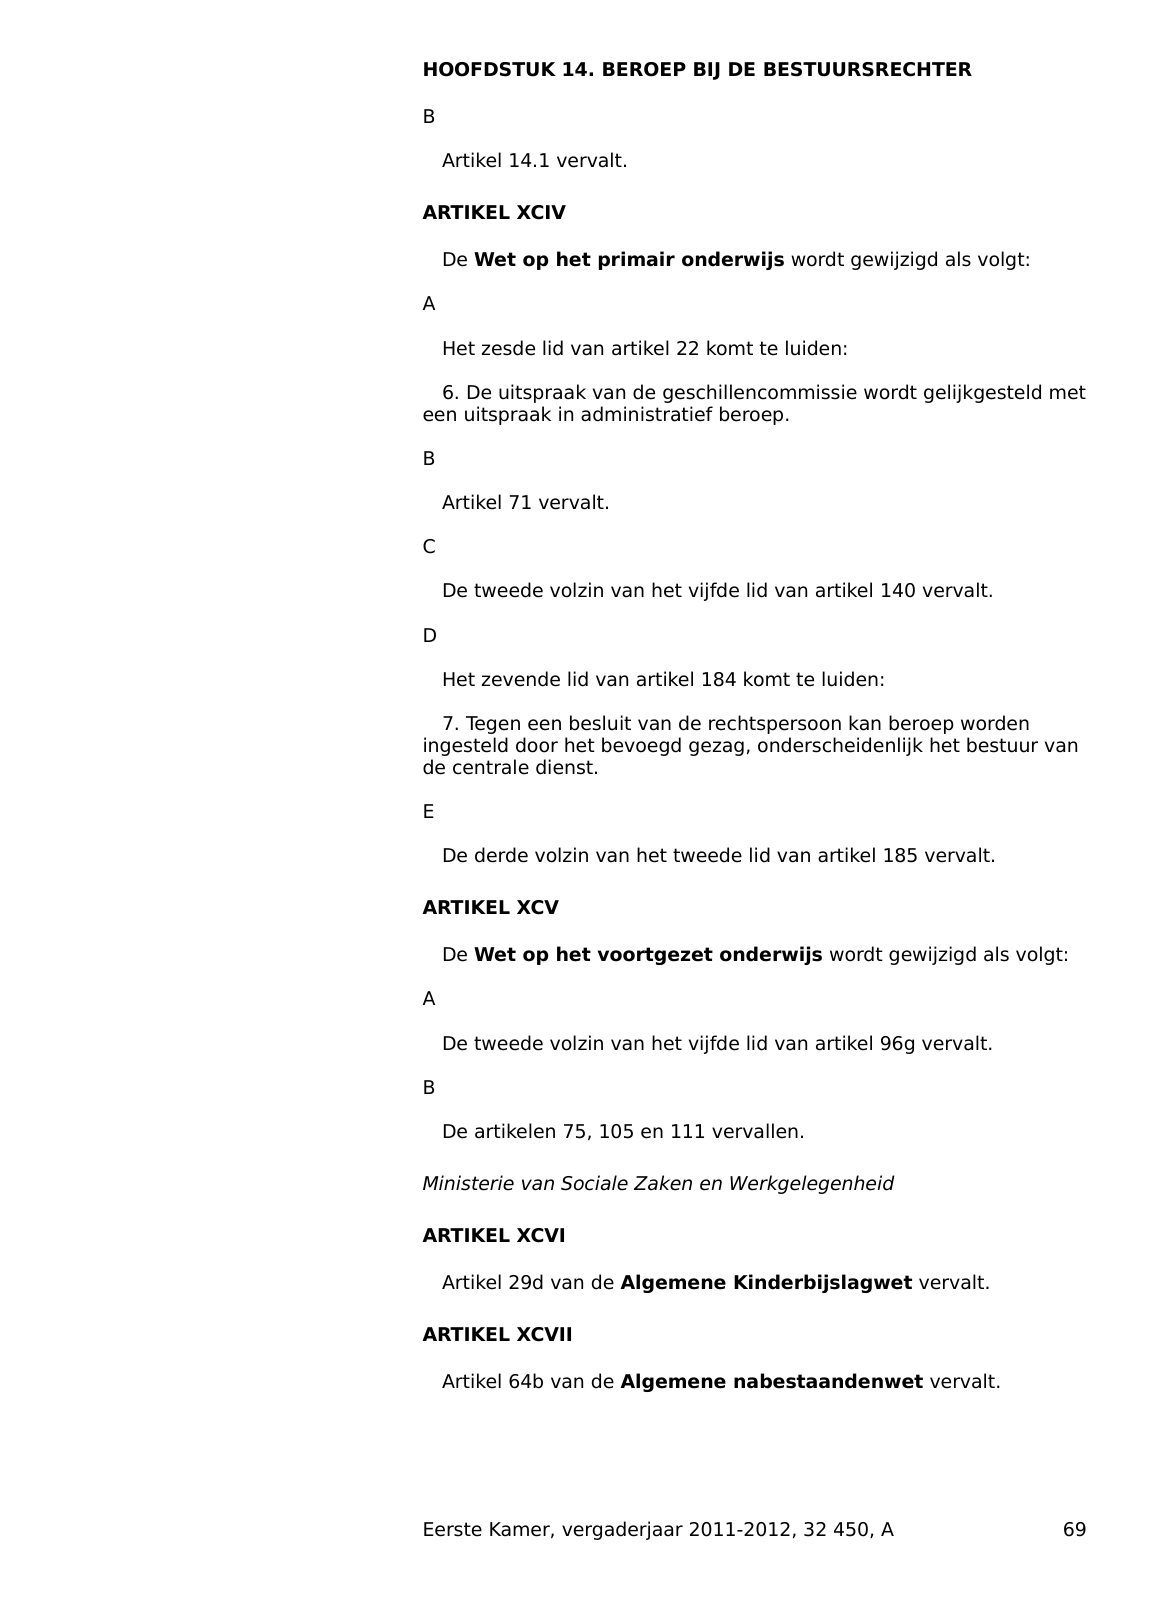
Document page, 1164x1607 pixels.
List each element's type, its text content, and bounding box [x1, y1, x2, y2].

subtitle ARTIKEL XCVII [422, 1324, 1087, 1346]
text Artikel 14.1 vervalt. [422, 150, 1087, 172]
text Het zesde lid van artikel 22 komt te luiden: [422, 337, 1087, 359]
text A [422, 988, 1087, 1010]
text Het zevende lid van artikel 184 komt te luiden: [422, 669, 1087, 691]
text De tweede volzin van het vijfde lid van artikel 140 vervalt. [422, 580, 1087, 602]
text De tweede volzin van het vijfde lid van artikel 96g vervalt. [422, 1032, 1087, 1054]
text E [422, 801, 1087, 823]
text De derde volzin van het tweede lid van artikel 185 vervalt. [422, 845, 1087, 867]
subtitle ARTIKEL XCV [422, 897, 1087, 919]
text Artikel 29d van de Algemene Kinderbijslagwet vervalt. [422, 1272, 1087, 1294]
text Artikel 71 vervalt. [422, 492, 1087, 514]
subtitle Ministerie van Sociale Zaken en Werkgelegenheid [422, 1173, 1087, 1195]
subtitle ARTIKEL XCVI [422, 1225, 1087, 1247]
text C [422, 536, 1087, 558]
text B [422, 448, 1087, 470]
text 6. De uitspraak van de geschillencommissie wordt gelijkgesteld met een uitspraak in administratief beroep. [422, 382, 1087, 426]
text De artikelen 75, 105 en 111 vervallen. [422, 1121, 1087, 1143]
subtitle ARTIKEL XCIV [422, 202, 1087, 224]
text A [422, 293, 1087, 315]
text De Wet op het voortgezet onderwijs wordt gewijzigd als volgt: [422, 944, 1087, 966]
text Artikel 64b van de Algemene nabestaandenwet vervalt. [422, 1371, 1087, 1393]
text 7. Tegen een besluit van de rechtspersoon kan beroep worden ingesteld door het bevoegd gezag, onderscheidenlijk het bestuur van de centrale dienst. [422, 713, 1087, 779]
text D [422, 624, 1087, 646]
subtitle HOOFDSTUK 14. BEROEP BIJ DE BESTUURSRECHTER [422, 59, 1087, 81]
text B [422, 1077, 1087, 1098]
text B [422, 106, 1087, 128]
text De Wet op het primair onderwijs wordt gewijzigd als volgt: [422, 249, 1087, 271]
